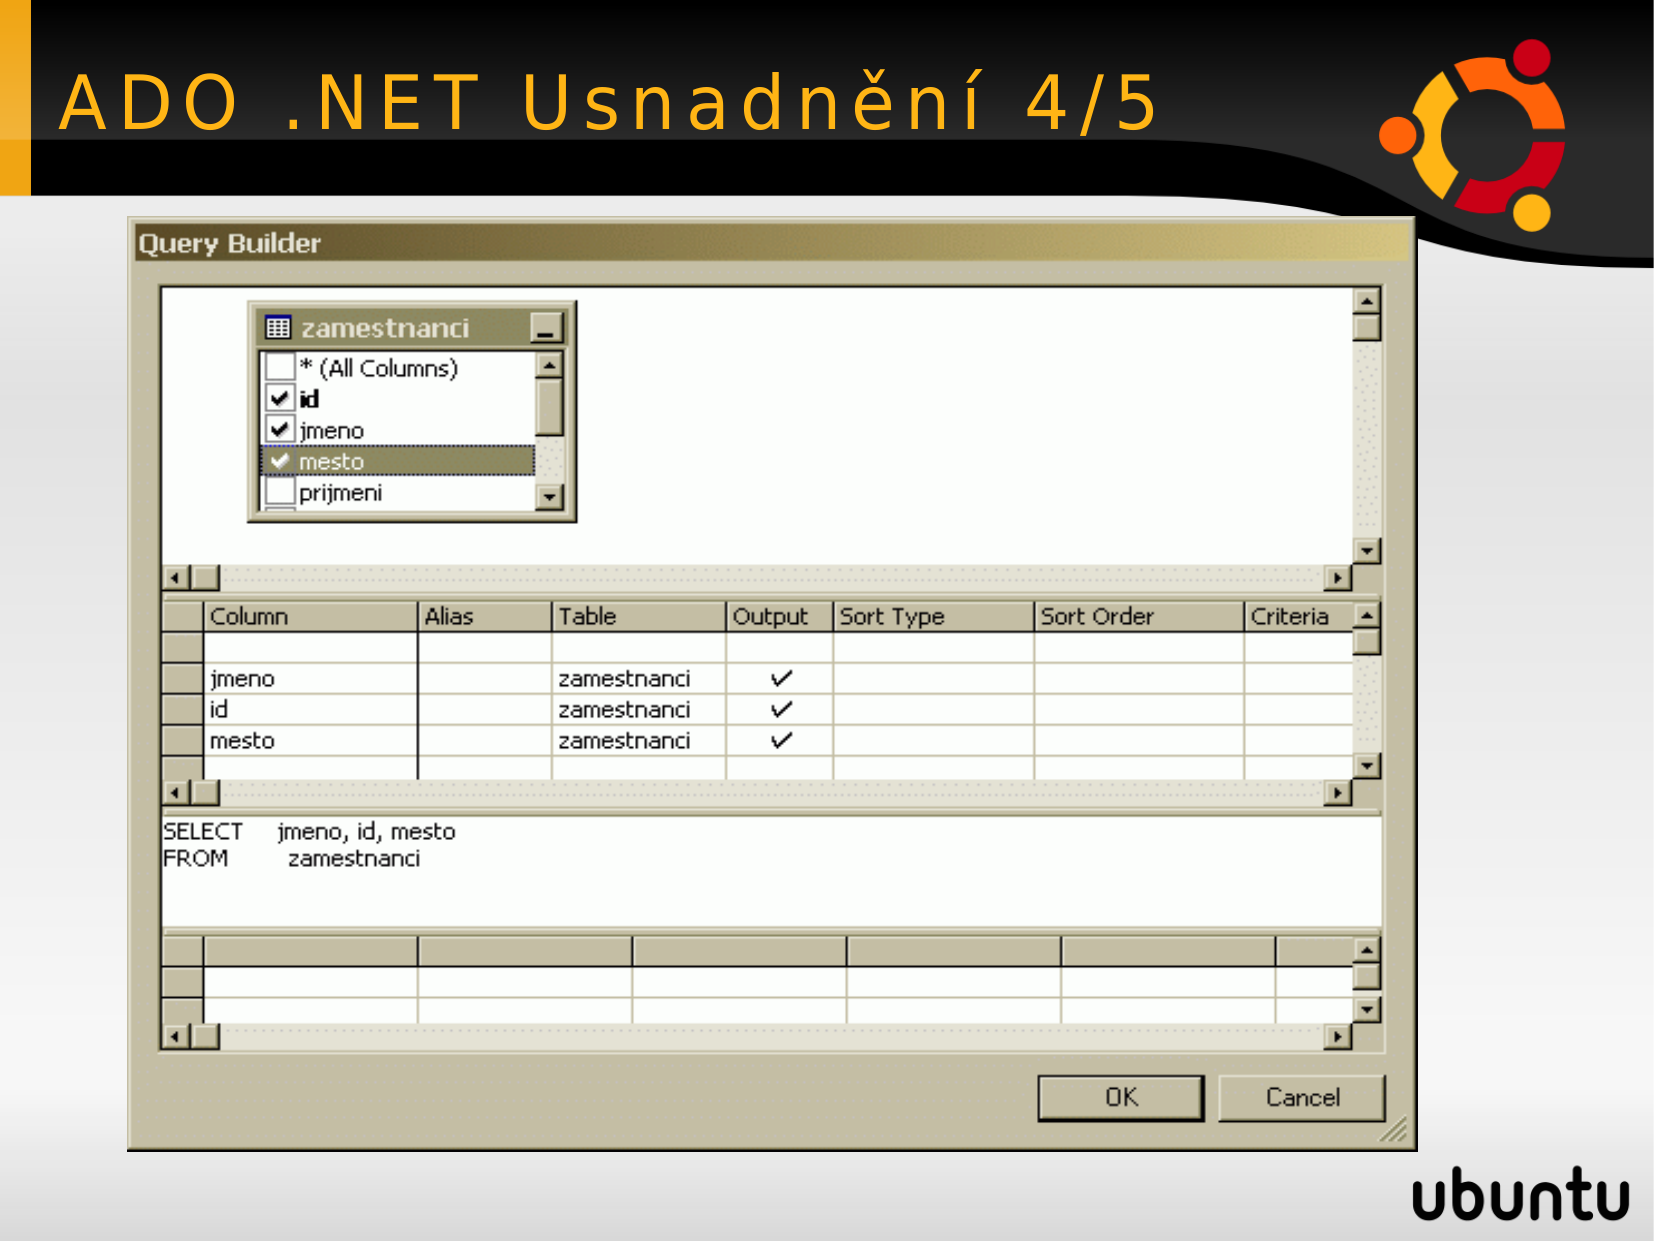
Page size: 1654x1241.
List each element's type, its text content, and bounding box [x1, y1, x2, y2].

title ADO .NET Usnadnění 4/5 [59, 36, 1270, 171]
picture [0, 0, 1654, 1241]
